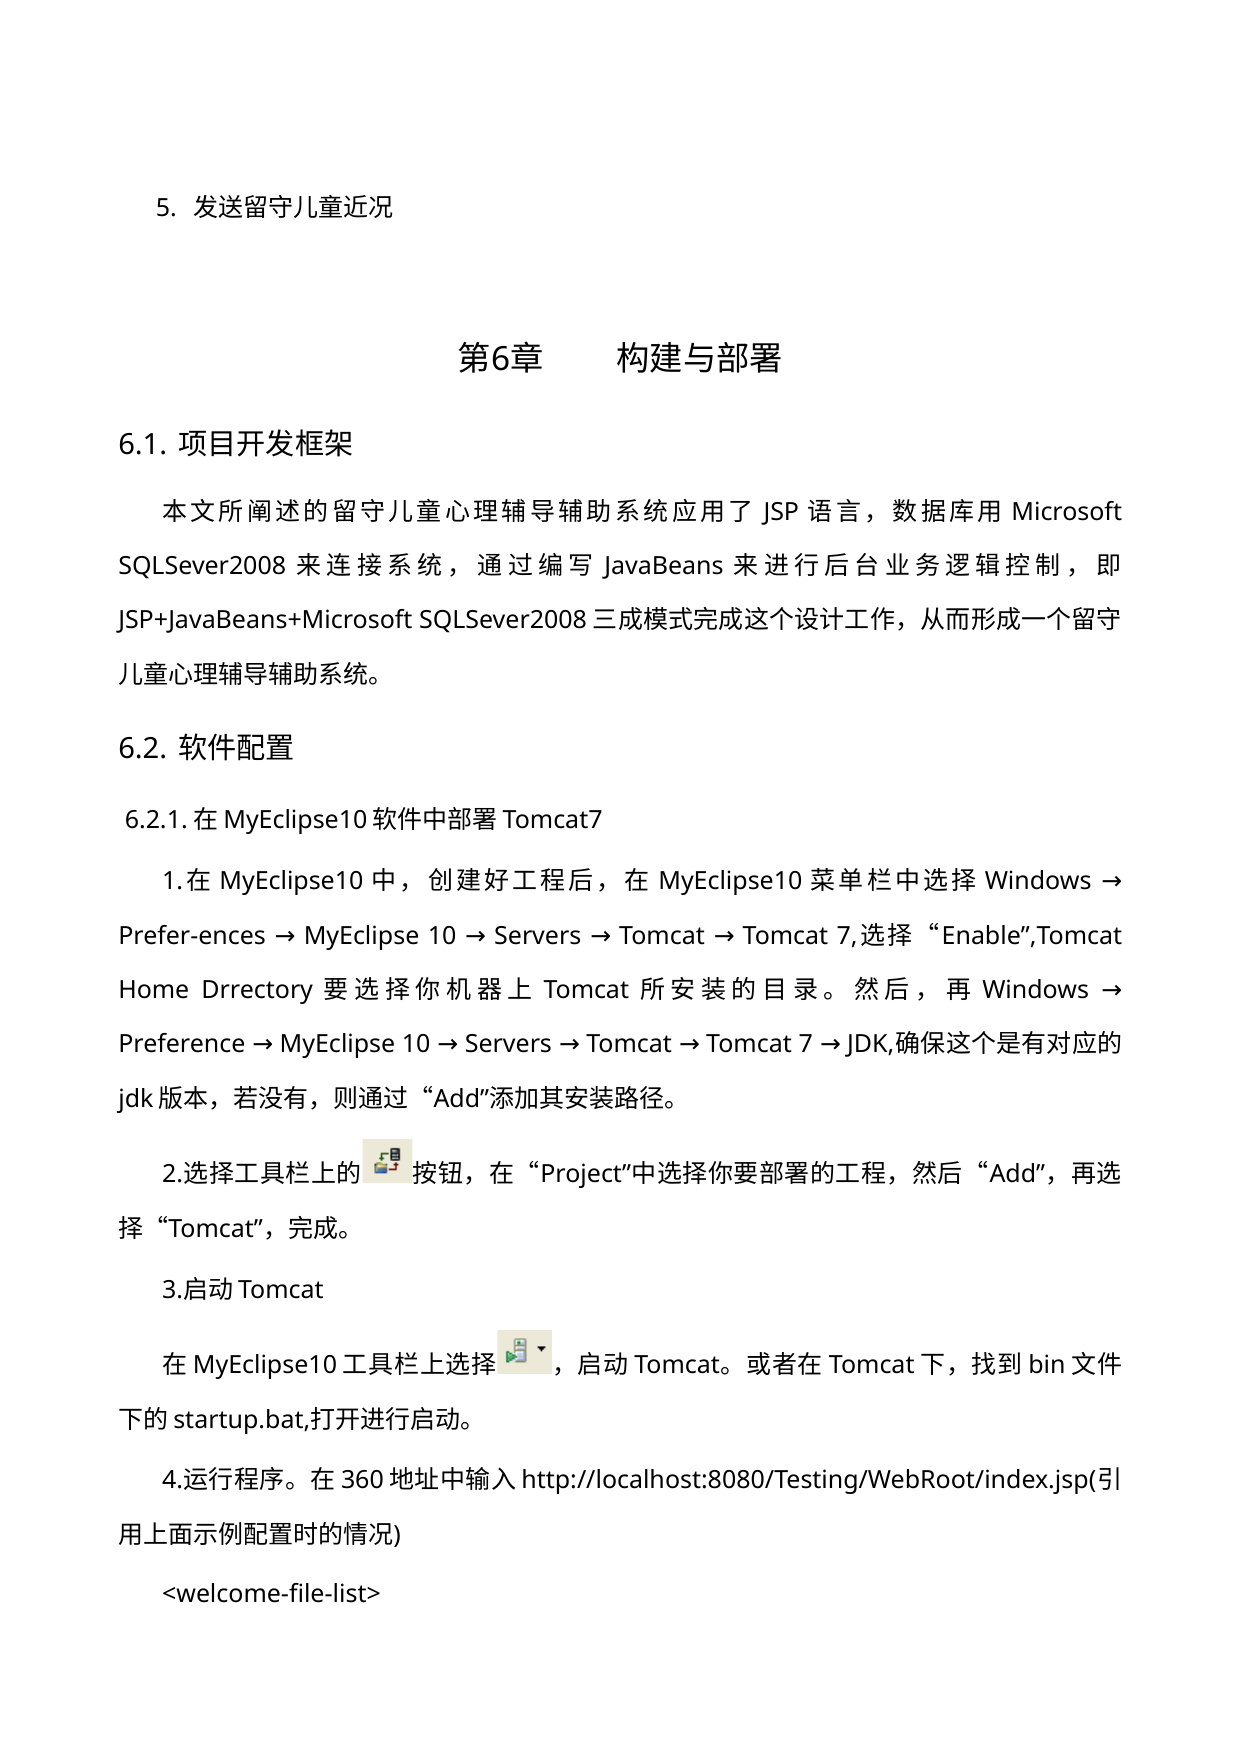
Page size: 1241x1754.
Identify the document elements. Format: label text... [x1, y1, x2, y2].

text 2.选择工具栏上的按钮，在“Project”中选择你要部署的工程，然后“Add”，再选择“Tomcat”，完成。 [118, 1139, 1122, 1244]
picture [362, 1139, 413, 1183]
text <welcome-file-list> [118, 1575, 1122, 1609]
text 本文所阐述的留守儿童心理辅导辅助系统应用了JSP语言，数据库用Microsoft SQLSever2008来连接系统，通过编写JavaBeans来进行后台业务逻辑控制，即JSP+JavaBeans+Microsoft SQLSever2008三成模式完成这个设计工作，从而形成一个留守儿童心理辅导辅助系统。 [118, 491, 1122, 690]
text 3.启动Tomcat [118, 1269, 1122, 1305]
subtitle 构建与部署 [118, 332, 1122, 381]
subtitle 在MyEclipse10软件中部署Tomcat7 [118, 800, 1122, 836]
subtitle 软件配置 [118, 725, 1122, 767]
text 4.运行程序。在360地址中输入http://localhost:8080/Testing/WebRoot/index.jsp(引用上面示例配置时的情况) [118, 1460, 1122, 1551]
list 发送留守儿童近况 [156, 188, 1122, 224]
picture [497, 1330, 552, 1374]
subtitle 项目开发框架 [118, 421, 1122, 463]
text 1.在MyEclipse10中，创建好工程后，在MyEclipse10菜单栏中选择Windows → Prefer-ences → MyEclipse 10 → Servers → Tomcat → Tomcat 7,选择“Enable”,Tomcat Home Drrectory要选择你机器上Tomcat所安装的目录。然后，再Windows → Preference → MyEclipse 10 → Servers → Tomcat → Tomcat 7 → JDK,确保这个是有对应的jdk版本，若没有，则通过“Add”添加其安装路径。 [118, 861, 1122, 1114]
text 在MyEclipse10工具栏上选择，启动Tomcat。或者在Tomcat下，找到bin文件下的startup.bat,打开进行启动。 [118, 1330, 1122, 1435]
